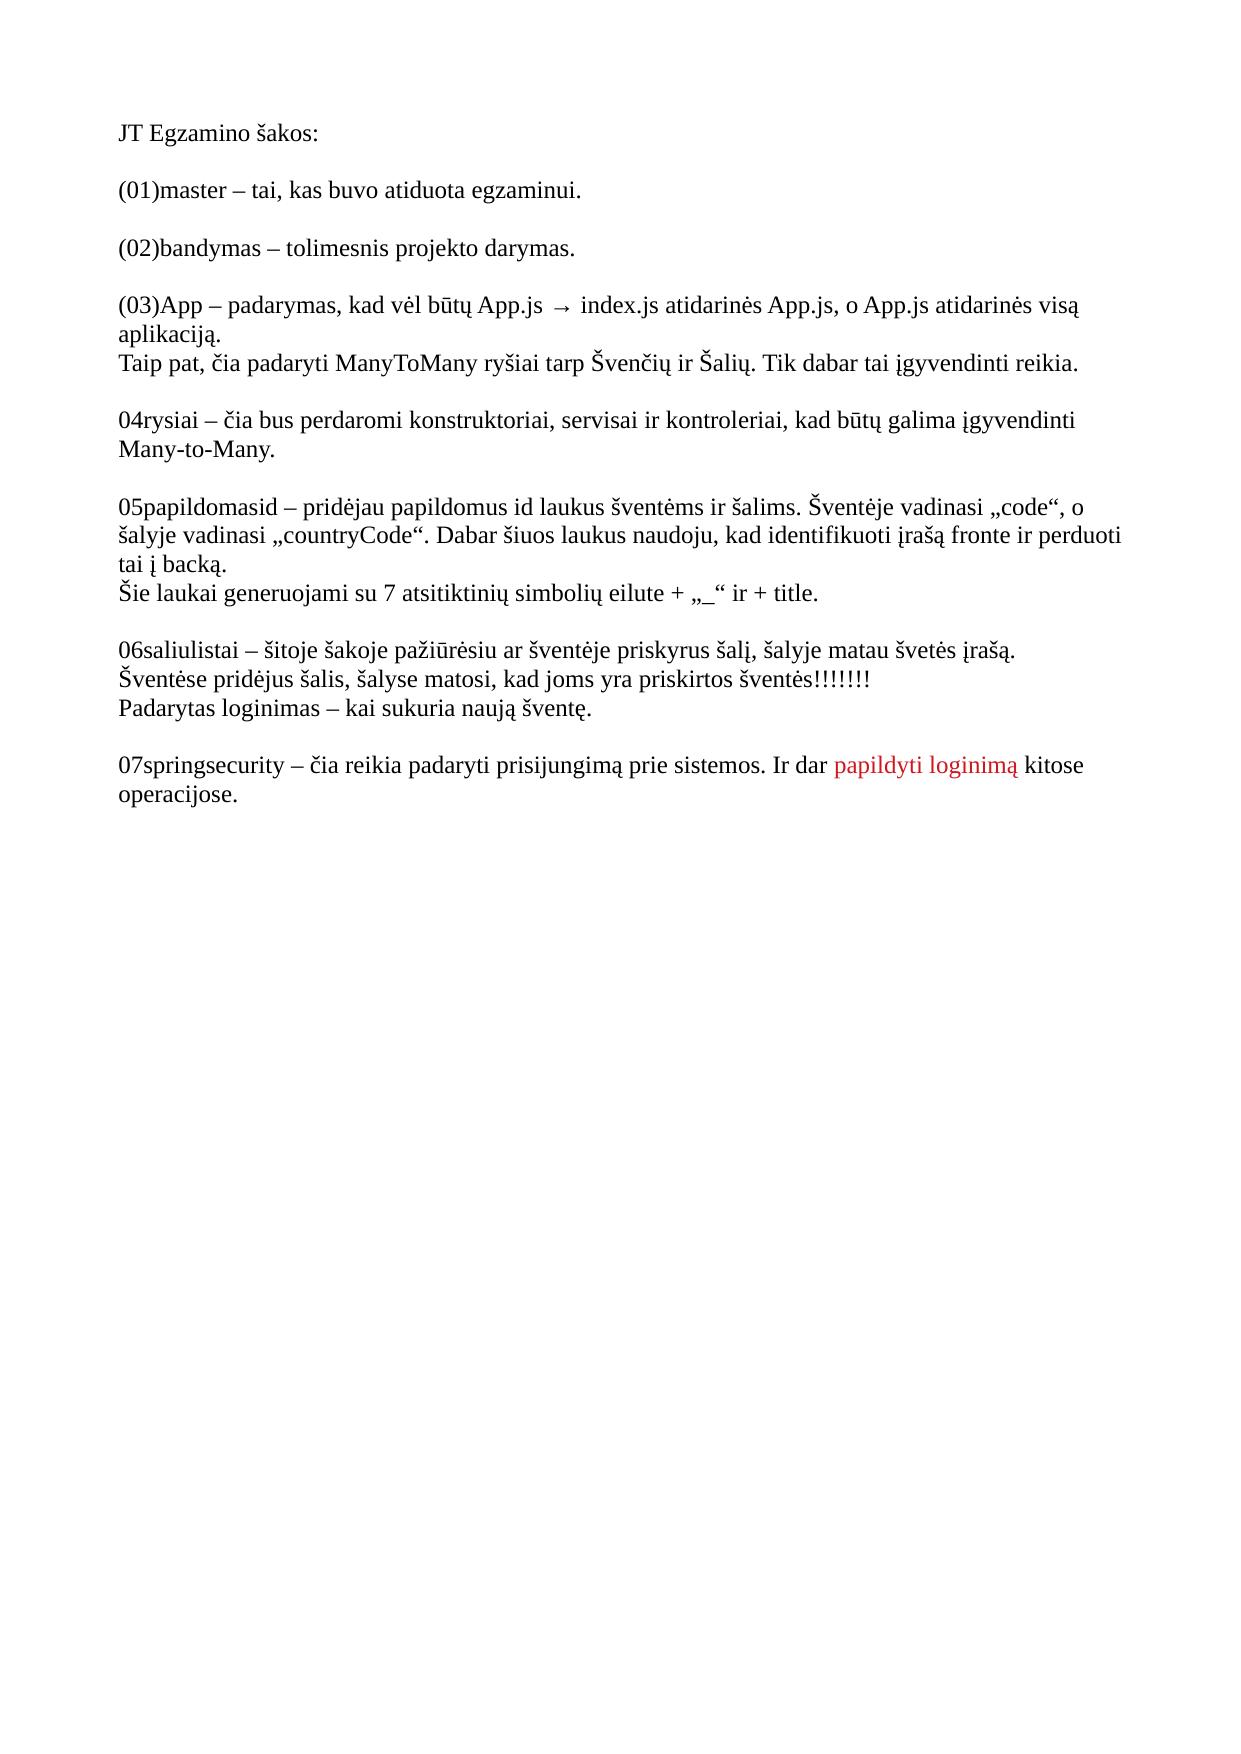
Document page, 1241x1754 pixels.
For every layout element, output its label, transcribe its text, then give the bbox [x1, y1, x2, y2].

text Taip pat, čia padaryti ManyToMany ryšiai tarp Švenčių ir Šalių. Tik dabar tai įgyvendinti reikia. [118, 348, 1122, 377]
text (03)App – padarymas, kad vėl būtų App.js → index.js atidarinės App.js, o App.js atidarinės visą aplikaciją. [118, 291, 1122, 348]
text 07springsecurity – čia reikia padaryti prisijungimą prie sistemos. Ir dar papildyti loginimą kitose operacijose. [118, 751, 1122, 808]
text (01)master – tai, kas buvo atiduota egzaminui. [118, 176, 1122, 204]
text Padarytas loginimas – kai sukuria naują šventę. [118, 693, 1122, 722]
text Šie laukai generuojami su 7 atsitiktinių simbolių eilute + „_“ ir + title. [118, 578, 1122, 607]
text 06saliulistai – šitoje šakoje pažiūrėsiu ar šventėje priskyrus šalį, šalyje matau švetės įrašą. [118, 636, 1122, 664]
text 04rysiai – čia bus perdaromi konstruktoriai, servisai ir kontroleriai, kad būtų galima įgyvendinti Many-to-Many. [118, 406, 1122, 463]
text JT Egzamino šakos: [118, 118, 1122, 147]
text Šventėse pridėjus šalis, šalyse matosi, kad joms yra priskirtos šventės!!!!!!! [118, 664, 1122, 693]
text (02)bandymas – tolimesnis projekto darymas. [118, 233, 1122, 262]
text 05papildomasid – pridėjau papildomus id laukus šventėms ir šalims. Šventėje vadinasi „code“, o šalyje vadinasi „countryCode“. Dabar šiuos laukus naudoju, kad identifikuoti įrašą fronte ir perduoti tai į backą. [118, 492, 1122, 578]
